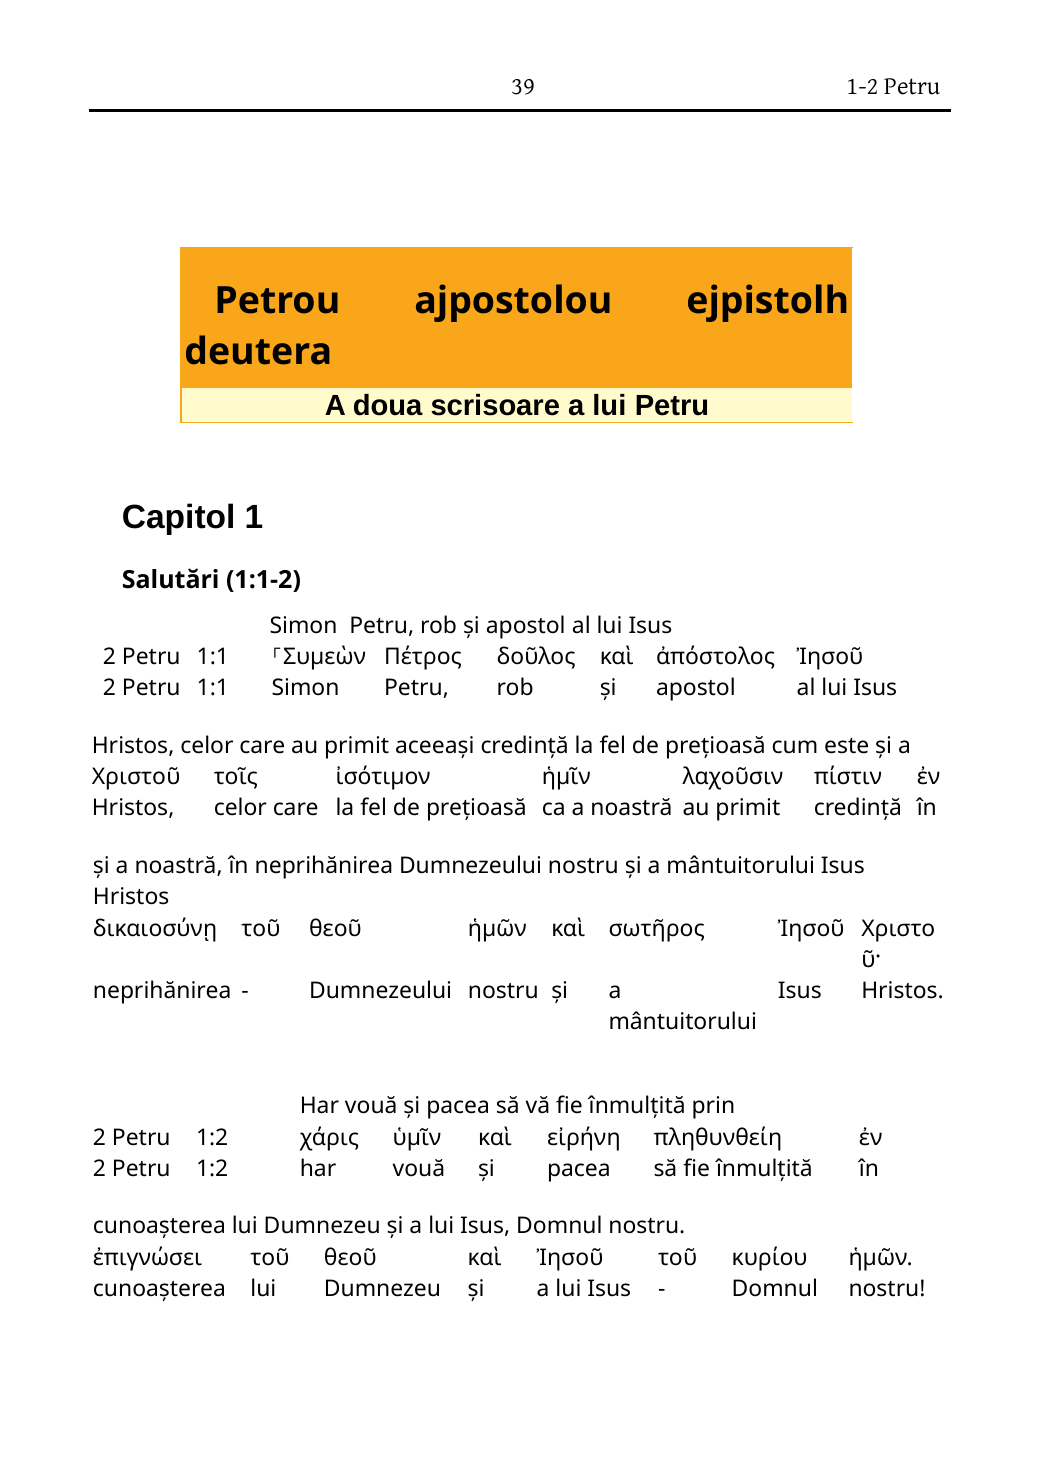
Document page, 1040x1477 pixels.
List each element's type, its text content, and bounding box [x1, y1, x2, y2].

table_cell 1:2 [192, 1152, 295, 1183]
table_header cunoașterea lui Dumnezeu și a lui Isus, Domnul nostru. [89, 1209, 949, 1241]
table_cell Isus [774, 974, 857, 1036]
table_cell în [913, 791, 950, 823]
table_cell - [654, 1272, 727, 1303]
table_cell λαχοῦσιν [678, 760, 809, 791]
table_cell a mântuitorului [604, 974, 773, 1036]
table_cell și [463, 1272, 532, 1303]
table_cell δοῦλος [492, 640, 595, 671]
subtitle Capitol 1 [92, 496, 948, 535]
table_cell credință [809, 791, 912, 823]
table_cell ca a noastră [538, 791, 678, 823]
table_cell și [595, 671, 652, 702]
table_cell vouă [388, 1152, 474, 1183]
table_header Hristos, celor care au primit aceeași credință la fel de prețioasă cum este și a [88, 729, 950, 760]
table_cell Petru, [380, 671, 492, 702]
table_cell 1:1 [192, 640, 267, 671]
table_cell ἰσότιμον [331, 760, 537, 791]
table_cell al lui Isus [792, 671, 952, 702]
table_cell lui [246, 1272, 319, 1303]
table_cell Simon [267, 671, 380, 702]
table_cell 2 Petru [99, 640, 192, 671]
table_cell καὶ [547, 911, 604, 974]
table_cell Hristos, [88, 791, 209, 823]
table_cell Hristos. [857, 974, 949, 1036]
table_cell să fie înmulțită [649, 1152, 854, 1183]
table_cell Ἰησοῦ [532, 1241, 654, 1272]
table_cell har [295, 1152, 388, 1183]
table_cell 2 Petru [89, 1152, 192, 1183]
table_cell A doua scrisoare a lui Petru [182, 388, 852, 421]
table_cell celor care [209, 791, 331, 823]
table_cell cunoașterea [89, 1272, 246, 1303]
table_cell πίστιν [809, 760, 912, 791]
table_cell ὑμῖν [388, 1120, 474, 1152]
subtitle Salutări (1:1-2) [92, 562, 948, 596]
table_cell καὶ [463, 1241, 532, 1272]
table_header [89, 1089, 192, 1120]
table_cell Domnul [727, 1272, 844, 1303]
table_cell în [855, 1152, 914, 1183]
table_cell ἐπιγνώσει [89, 1241, 246, 1272]
table_cell neprihănirea [89, 974, 237, 1036]
table_cell εἰρήνη [543, 1120, 649, 1152]
table_cell Χριστοῦ· [857, 911, 949, 974]
table_cell ἡμῖν [538, 760, 678, 791]
table_cell la fel de prețioasă [331, 791, 537, 823]
table_cell τοῦ [237, 911, 305, 974]
table_cell 1:2 [192, 1120, 295, 1152]
table_header [192, 1089, 295, 1120]
table_cell Dumnezeului [305, 974, 463, 1036]
table_cell nostru! [844, 1272, 949, 1303]
table_cell Ἰησοῦ [774, 911, 857, 974]
table_cell σωτῆρος [604, 911, 773, 974]
table_cell χάρις [295, 1120, 388, 1152]
table_cell δικαιοσύνῃ [89, 911, 237, 974]
table_cell rob [492, 671, 595, 702]
table_cell Πέτρος [380, 640, 492, 671]
table_header Simon Petru, rob și apostol al lui Isus [99, 609, 952, 640]
table_cell 2 Petru [89, 1120, 192, 1152]
table_cell κυρίου [727, 1241, 844, 1272]
table_cell θεοῦ [305, 911, 463, 974]
table_cell τοῦ [246, 1241, 319, 1272]
table_cell θεοῦ [320, 1241, 463, 1272]
table_cell apostol [652, 671, 792, 702]
table_cell ἡμῶν [464, 911, 547, 974]
table_cell au primit [678, 791, 809, 823]
table_cell ἀπόστολος [652, 640, 792, 671]
table_cell 1:1 [192, 671, 267, 702]
table_header Har vouă și pacea să vă fie înmulțită prin [295, 1089, 914, 1120]
table_cell τοῖς [209, 760, 331, 791]
table_cell și [474, 1152, 543, 1183]
table_cell ⸀Συμεὼν [267, 640, 380, 671]
table_cell - [237, 974, 305, 1036]
table_cell πληθυνθείη [649, 1120, 854, 1152]
table_cell ἐν [913, 760, 950, 791]
table_cell ἡμῶν. [844, 1241, 949, 1272]
table_cell Dumnezeu [320, 1272, 463, 1303]
table_cell pacea [543, 1152, 649, 1183]
table_cell καὶ [595, 640, 652, 671]
table_cell Ἰησοῦ [792, 640, 952, 671]
table_cell 2 Petru [99, 671, 192, 702]
table_cell τοῦ [654, 1241, 727, 1272]
table_header Petrou ajpostolou ejpistolh deutera [182, 248, 852, 388]
table_cell nostru [464, 974, 547, 1036]
table_cell καὶ [474, 1120, 543, 1152]
table_cell Χριστοῦ [88, 760, 209, 791]
table_cell ἐν [855, 1120, 914, 1152]
table_cell a lui Isus [532, 1272, 654, 1303]
table_cell și [547, 974, 604, 1036]
table_header și a noastră, în neprihănirea Dumnezeului nostru și a mântuitorului Isus Hristos [89, 849, 949, 911]
